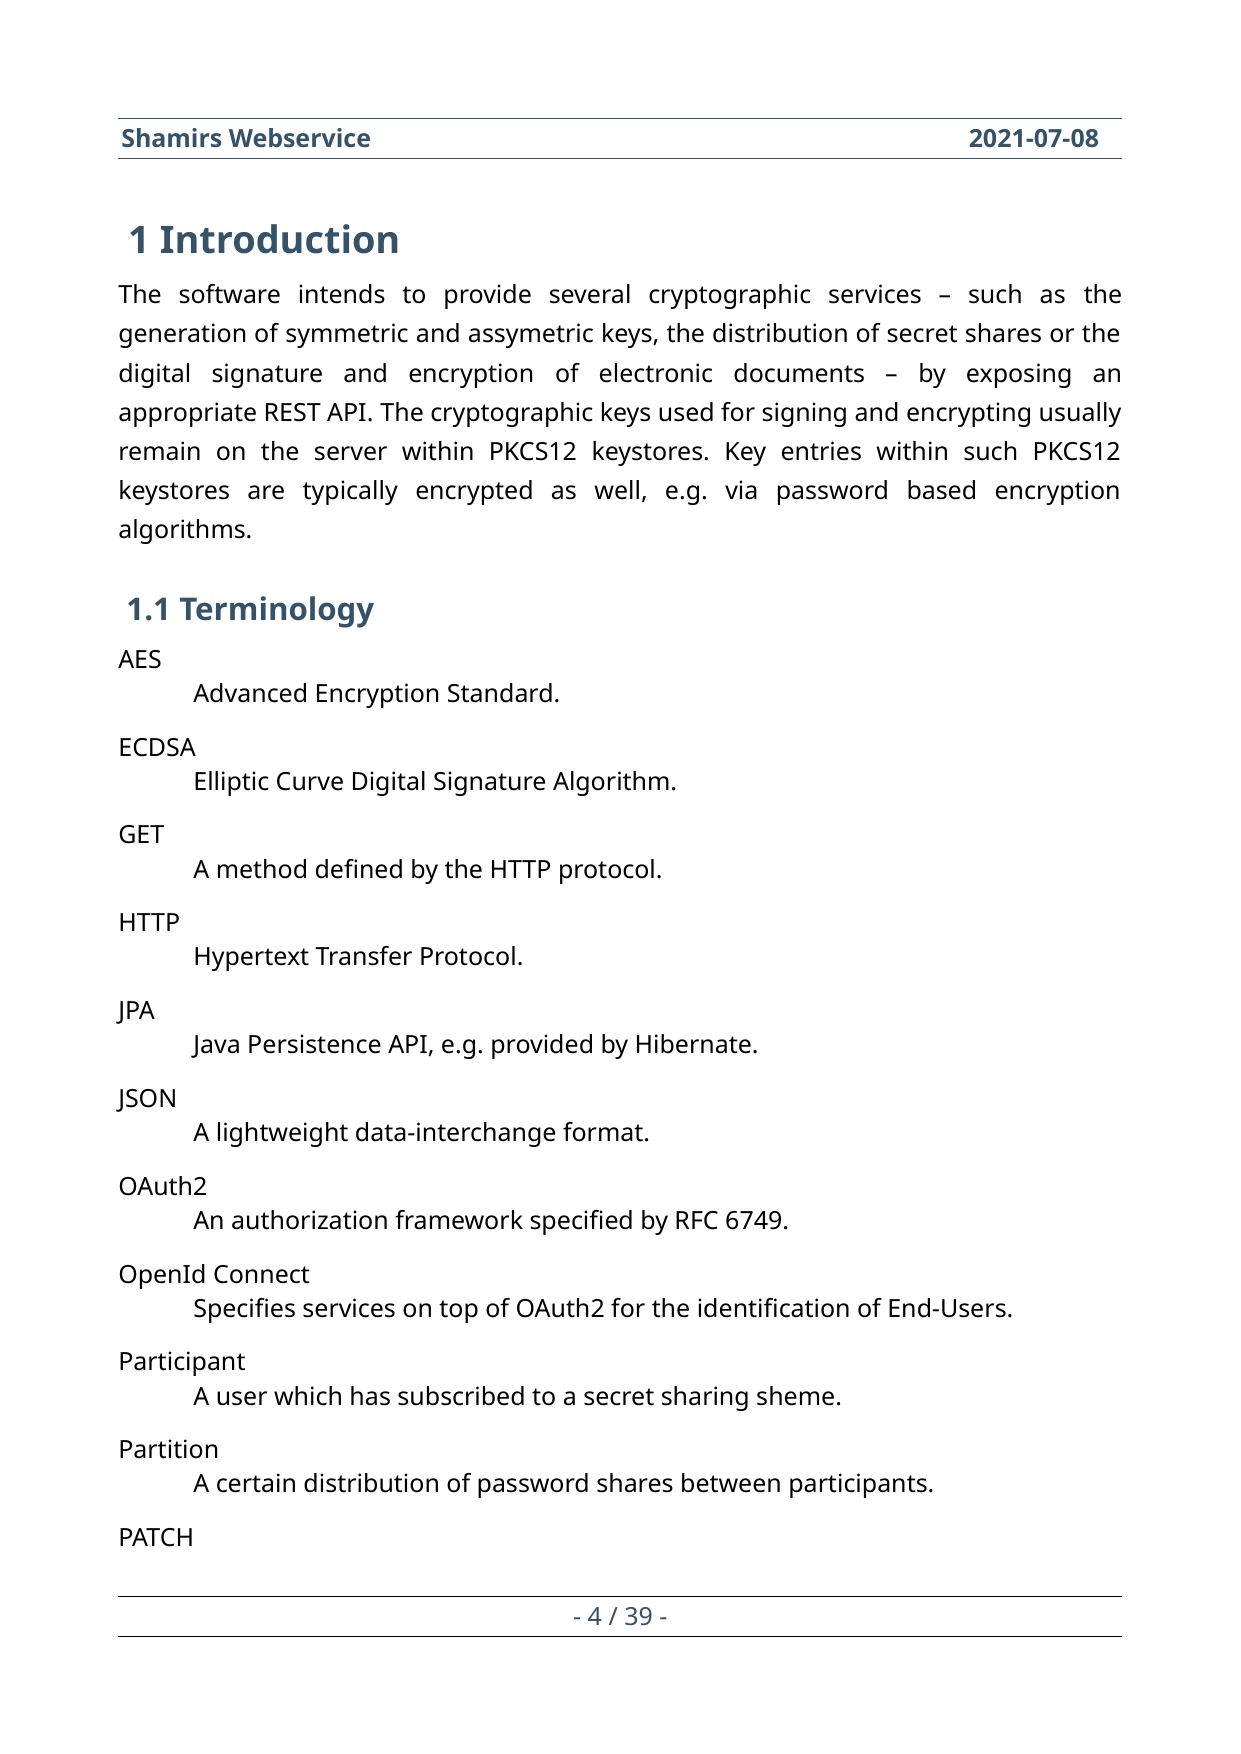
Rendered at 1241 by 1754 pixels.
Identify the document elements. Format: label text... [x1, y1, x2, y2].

text Java Persistence API, e.g. provided by Hibernate. [118, 1027, 1122, 1061]
text PATCH [118, 1520, 1122, 1554]
text GET [118, 817, 1122, 851]
text Advanced Encryption Standard. [118, 676, 1122, 710]
text Partition [118, 1432, 1122, 1466]
text The software intends to provide several cryptographic services – such as the generation of symmetric and assymetric keys, the distribution of secret shares or the digital signature and encryption of electronic documents – by exposing an appropriate REST API. The cryptographic keys used for signing and encrypting usually remain on the server within PKCS12 keystores. Key entries within such PKCS12 keystores are typically encrypted as well, e.g. via password based encryption algorithms. [118, 277, 1122, 546]
text AES [118, 642, 1122, 676]
text HTTP [118, 905, 1122, 939]
text JSON [118, 1081, 1122, 1115]
text An authorization framework specified by RFC 6749. [118, 1202, 1122, 1237]
subtitle Terminology [118, 586, 1122, 629]
text A user which has subscribed to a secret sharing sheme. [118, 1378, 1122, 1412]
text Elliptic Curve Digital Signature Algorithm. [118, 763, 1122, 797]
text JPA [118, 993, 1122, 1027]
text OpenId Connect [118, 1256, 1122, 1290]
text A lightweight data-interchange format. [118, 1115, 1122, 1149]
text OAuth2 [118, 1168, 1122, 1202]
text Hypertext Transfer Protocol. [118, 939, 1122, 973]
text A certain distribution of password shares between participants. [118, 1466, 1122, 1500]
text ECDSA [118, 729, 1122, 763]
text A method defined by the HTTP protocol. [118, 851, 1122, 885]
text Participant [118, 1344, 1122, 1378]
text Specifies services on top of OAuth2 for the identification of End-Users. [118, 1290, 1122, 1324]
subtitle Introduction [118, 213, 1122, 264]
